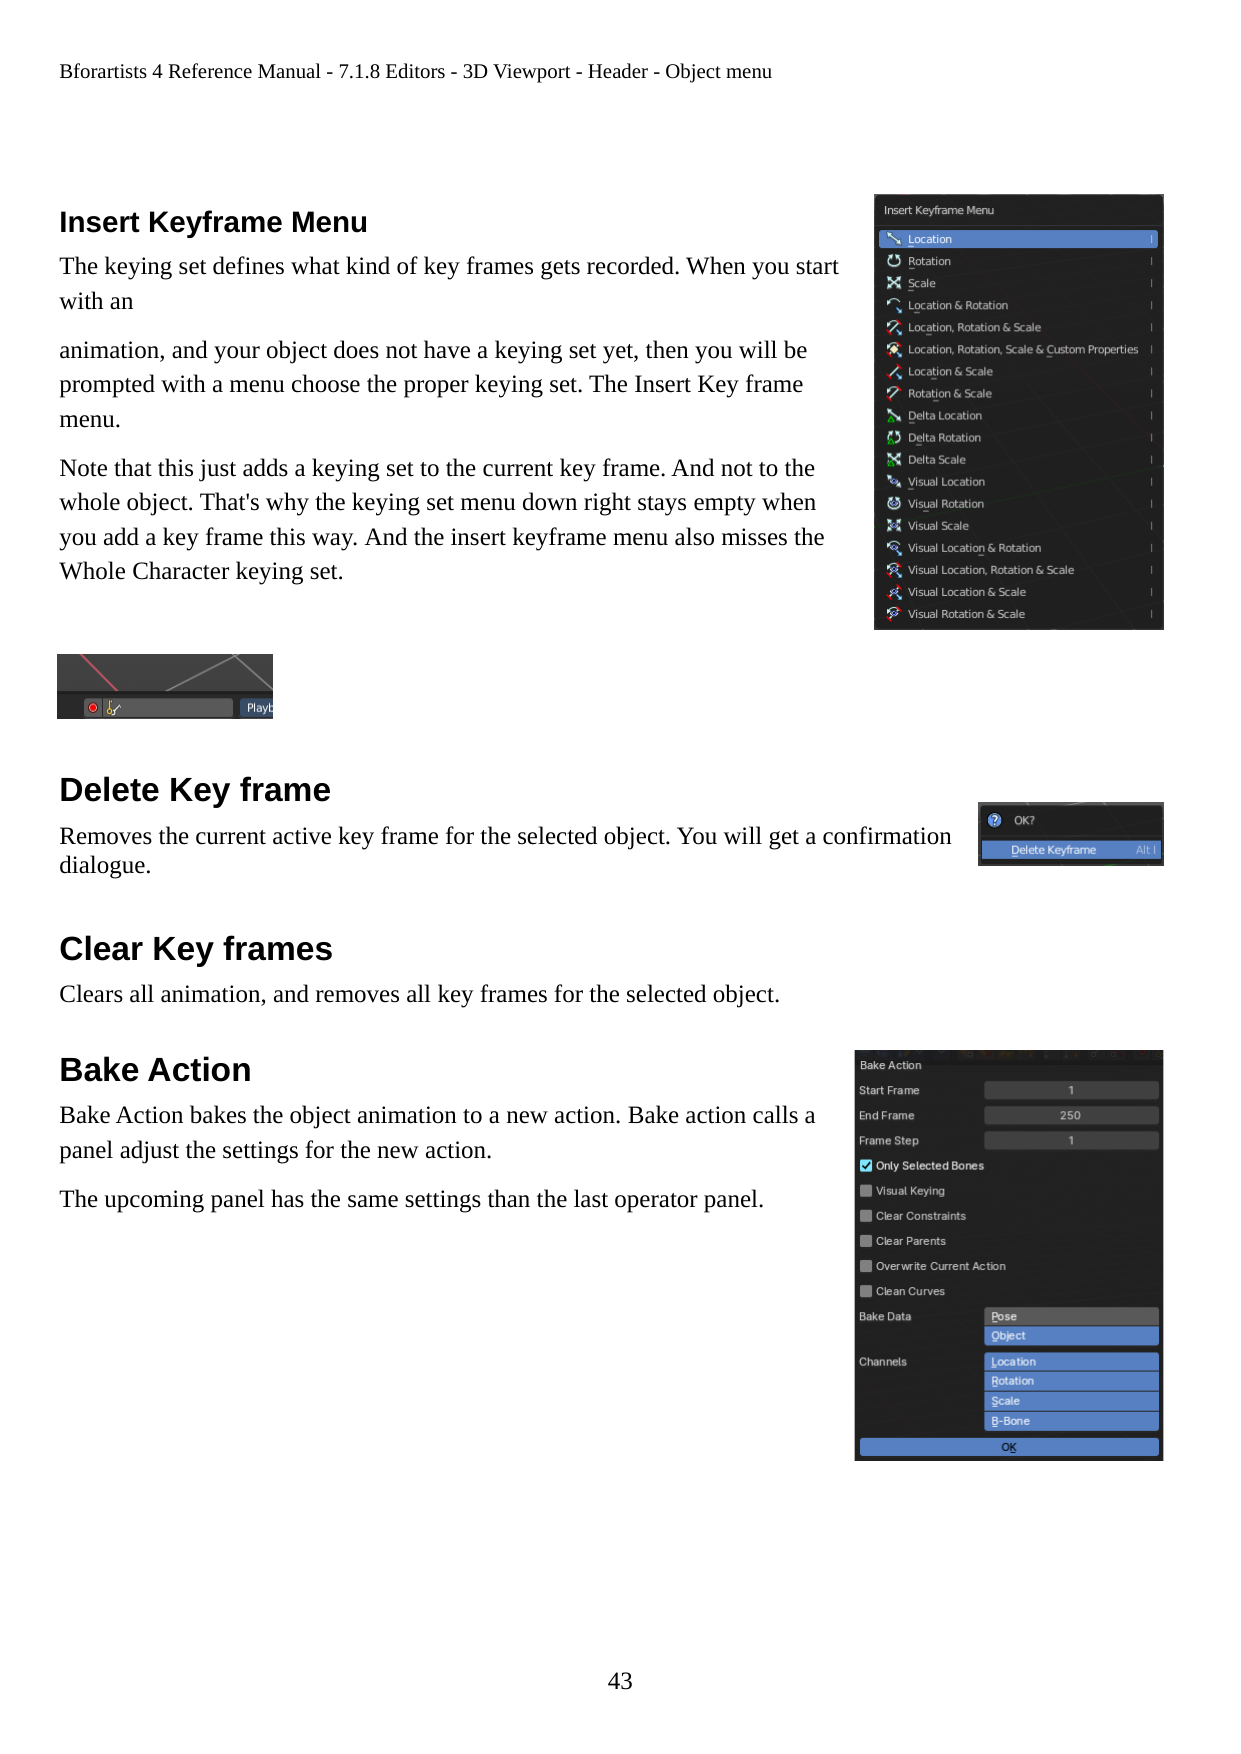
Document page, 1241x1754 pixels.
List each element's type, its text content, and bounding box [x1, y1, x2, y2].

subtitle Insert Keyframe Menu [59, 205, 874, 239]
text The keying set defines what kind of key frames gets recorded. When you start with an [59, 251, 874, 315]
subtitle Clear Key frames [59, 928, 1181, 967]
text animation, and your object does not have a keying set yet, then you will be prompted with a menu choose the proper keying set. The Insert Key frame menu. [59, 335, 874, 433]
picture [874, 194, 1164, 630]
text The upcoming panel has the same settings than the last operator panel. [59, 1184, 854, 1213]
picture [57, 654, 273, 719]
text Bake Action bakes the object animation to a new action. Bake action calls a panel adjust the settings for the new action. [59, 1101, 854, 1164]
text Removes the current active key frame for the selected object. You will get a confirmation dialogue. [59, 821, 1181, 879]
picture [978, 802, 1164, 866]
text Clears all animation, and removes all key frames for the selected object. [59, 979, 1181, 1008]
subtitle [1164, 205, 1181, 239]
subtitle Bake Action [59, 1049, 1181, 1088]
text Note that this just adds a keying set to the current key frame. And not to the whole object. That's why the keying set menu down right stays empty when you add a key frame this way. And the insert keyframe menu also misses the Whole Character keying set. [59, 453, 874, 585]
picture [854, 1050, 1164, 1461]
subtitle Delete Key frame [59, 770, 1181, 809]
